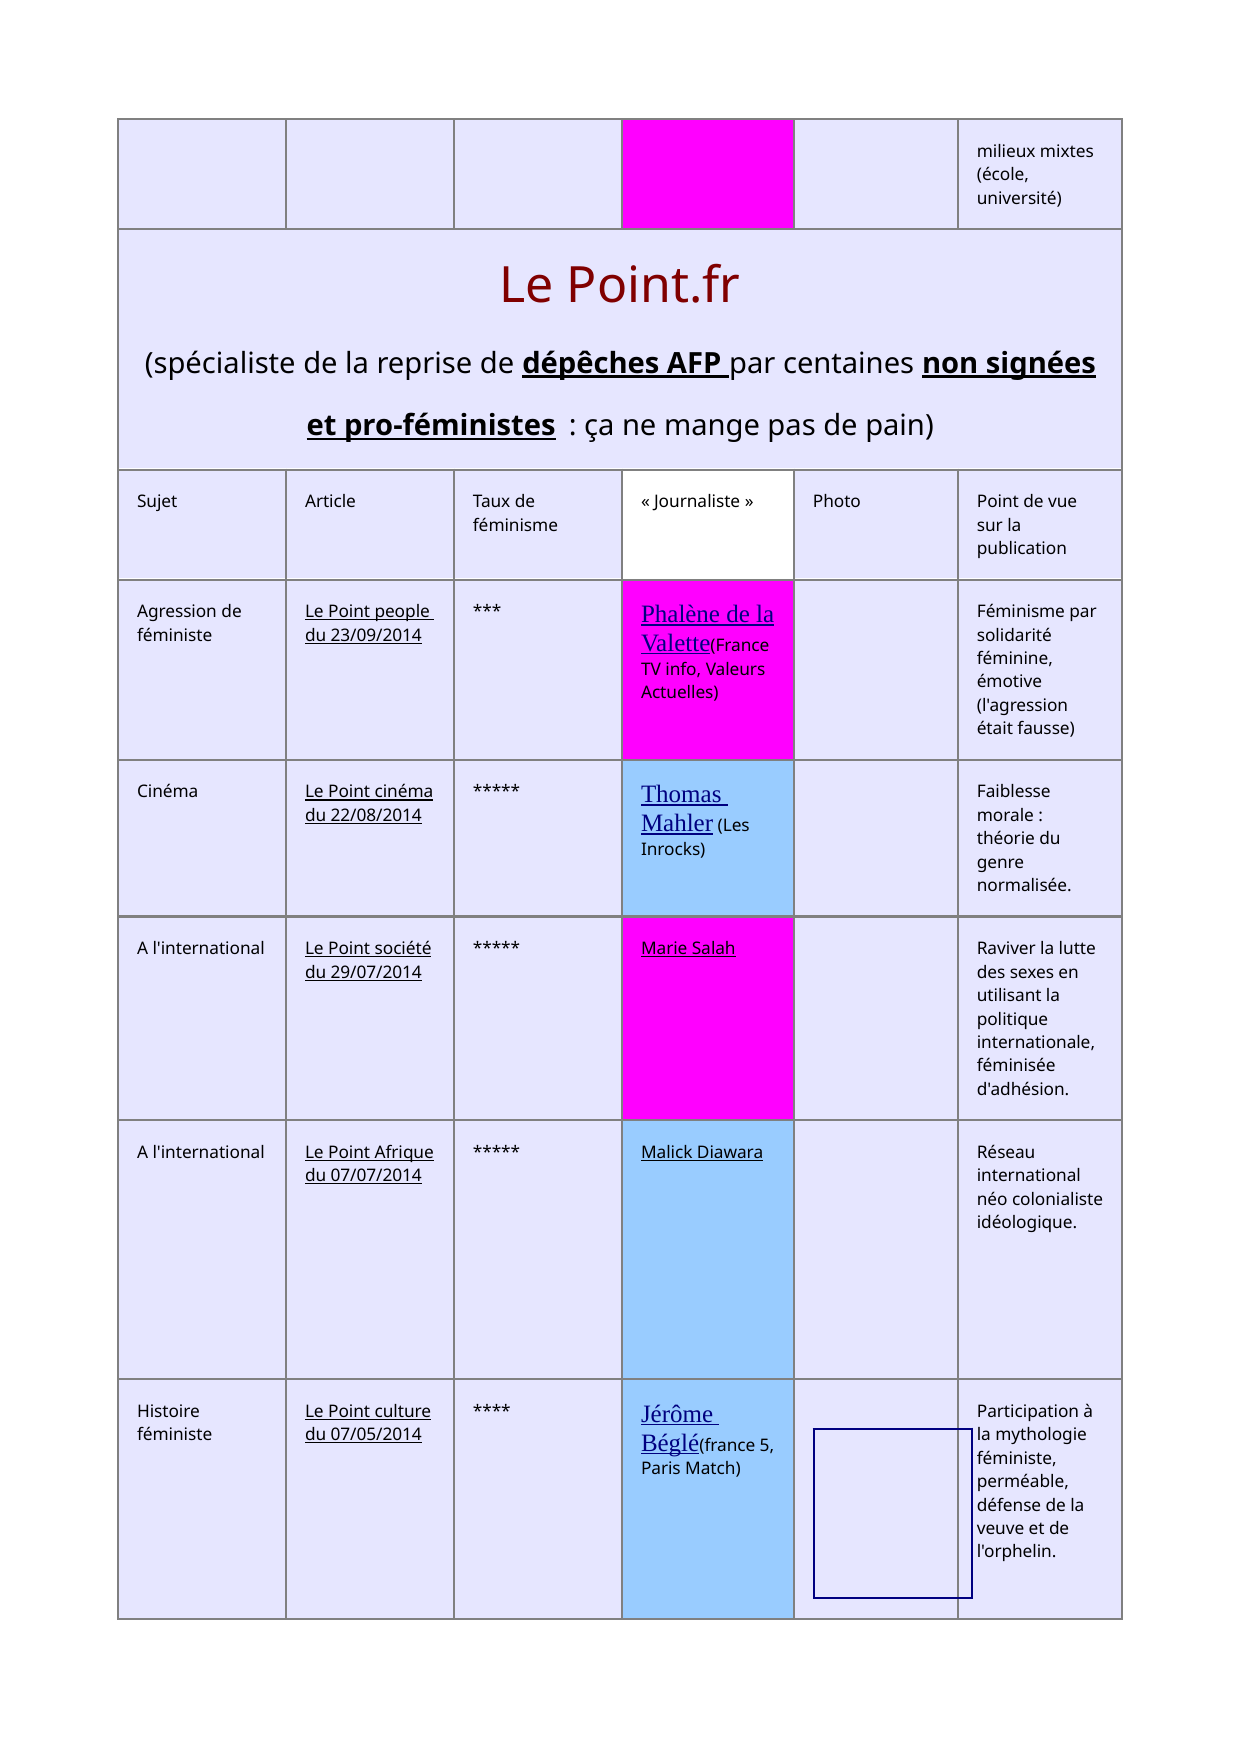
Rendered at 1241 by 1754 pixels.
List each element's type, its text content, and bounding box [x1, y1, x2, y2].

table_cell [623, 120, 793, 228]
table_cell « Journaliste » [623, 471, 793, 578]
table_cell Marie Salah [623, 918, 793, 1119]
table_cell [119, 120, 285, 228]
table_cell Faiblesse morale : théorie du genre normalisée. [959, 761, 1121, 915]
table_cell ***** [455, 918, 621, 1119]
table_cell A l'international [119, 1121, 285, 1378]
table_cell Thomas Mahler (Les Inrocks) [623, 761, 793, 915]
table_cell [795, 1380, 957, 1618]
table_cell Sujet [119, 471, 285, 578]
table_cell Raviver la lutte des sexes en utilisant la politique internationale, féminisée d'adhésion. [959, 918, 1121, 1119]
table_cell Agression de féministe [119, 581, 285, 759]
table_cell **** [455, 1380, 621, 1618]
table_cell Le Point Afrique du 07/07/2014 [287, 1121, 453, 1378]
table_cell [795, 581, 957, 759]
table_cell [795, 1121, 957, 1378]
table_cell Le Point culture du 07/05/2014 [287, 1380, 453, 1618]
table_cell Le Point cinéma du 22/08/2014 [287, 761, 453, 915]
table_cell Malick Diawara [623, 1121, 793, 1378]
table_cell [455, 120, 621, 228]
table_cell Taux de féminisme [455, 471, 621, 578]
table_cell ***** [455, 761, 621, 915]
table_cell [795, 761, 957, 915]
table_cell Le Point people du 23/09/2014 [287, 581, 453, 759]
table_cell Histoire féministe [119, 1380, 285, 1618]
table_cell Photo [795, 471, 957, 578]
table_cell Le Point.fr (spécialiste de la reprise de dépêches AFP par centaines non signées et pro-féministes : ça ne mange pas de pain) [119, 230, 1121, 468]
table_cell Point de vue sur la publication [959, 471, 1121, 578]
table_cell Participation à la mythologie féministe, perméable, défense de la veuve et de l'orphelin. [959, 1380, 1121, 1618]
table_cell [795, 120, 957, 228]
table_cell Phalène de la Valette(France TV info, Valeurs Actuelles) [623, 581, 793, 759]
table_cell [795, 918, 957, 1119]
table_cell Article [287, 471, 453, 578]
table_cell Le Point société du 29/07/2014 [287, 918, 453, 1119]
table_cell ***** [455, 1121, 621, 1378]
table_cell Féminisme par solidarité féminine, émotive (l'agression était fausse) [959, 581, 1121, 759]
table_cell Jérôme Béglé(france 5, Paris Match) [623, 1380, 793, 1618]
table_cell *** [455, 581, 621, 759]
table_cell [815, 1430, 957, 1597]
table_cell milieux mixtes (école, université) [959, 120, 1121, 228]
table_cell Réseau international néo colonialiste idéologique. [959, 1121, 1121, 1378]
table_cell A l'international [119, 918, 285, 1119]
table_cell Cinéma [119, 761, 285, 915]
table_cell [287, 120, 453, 228]
